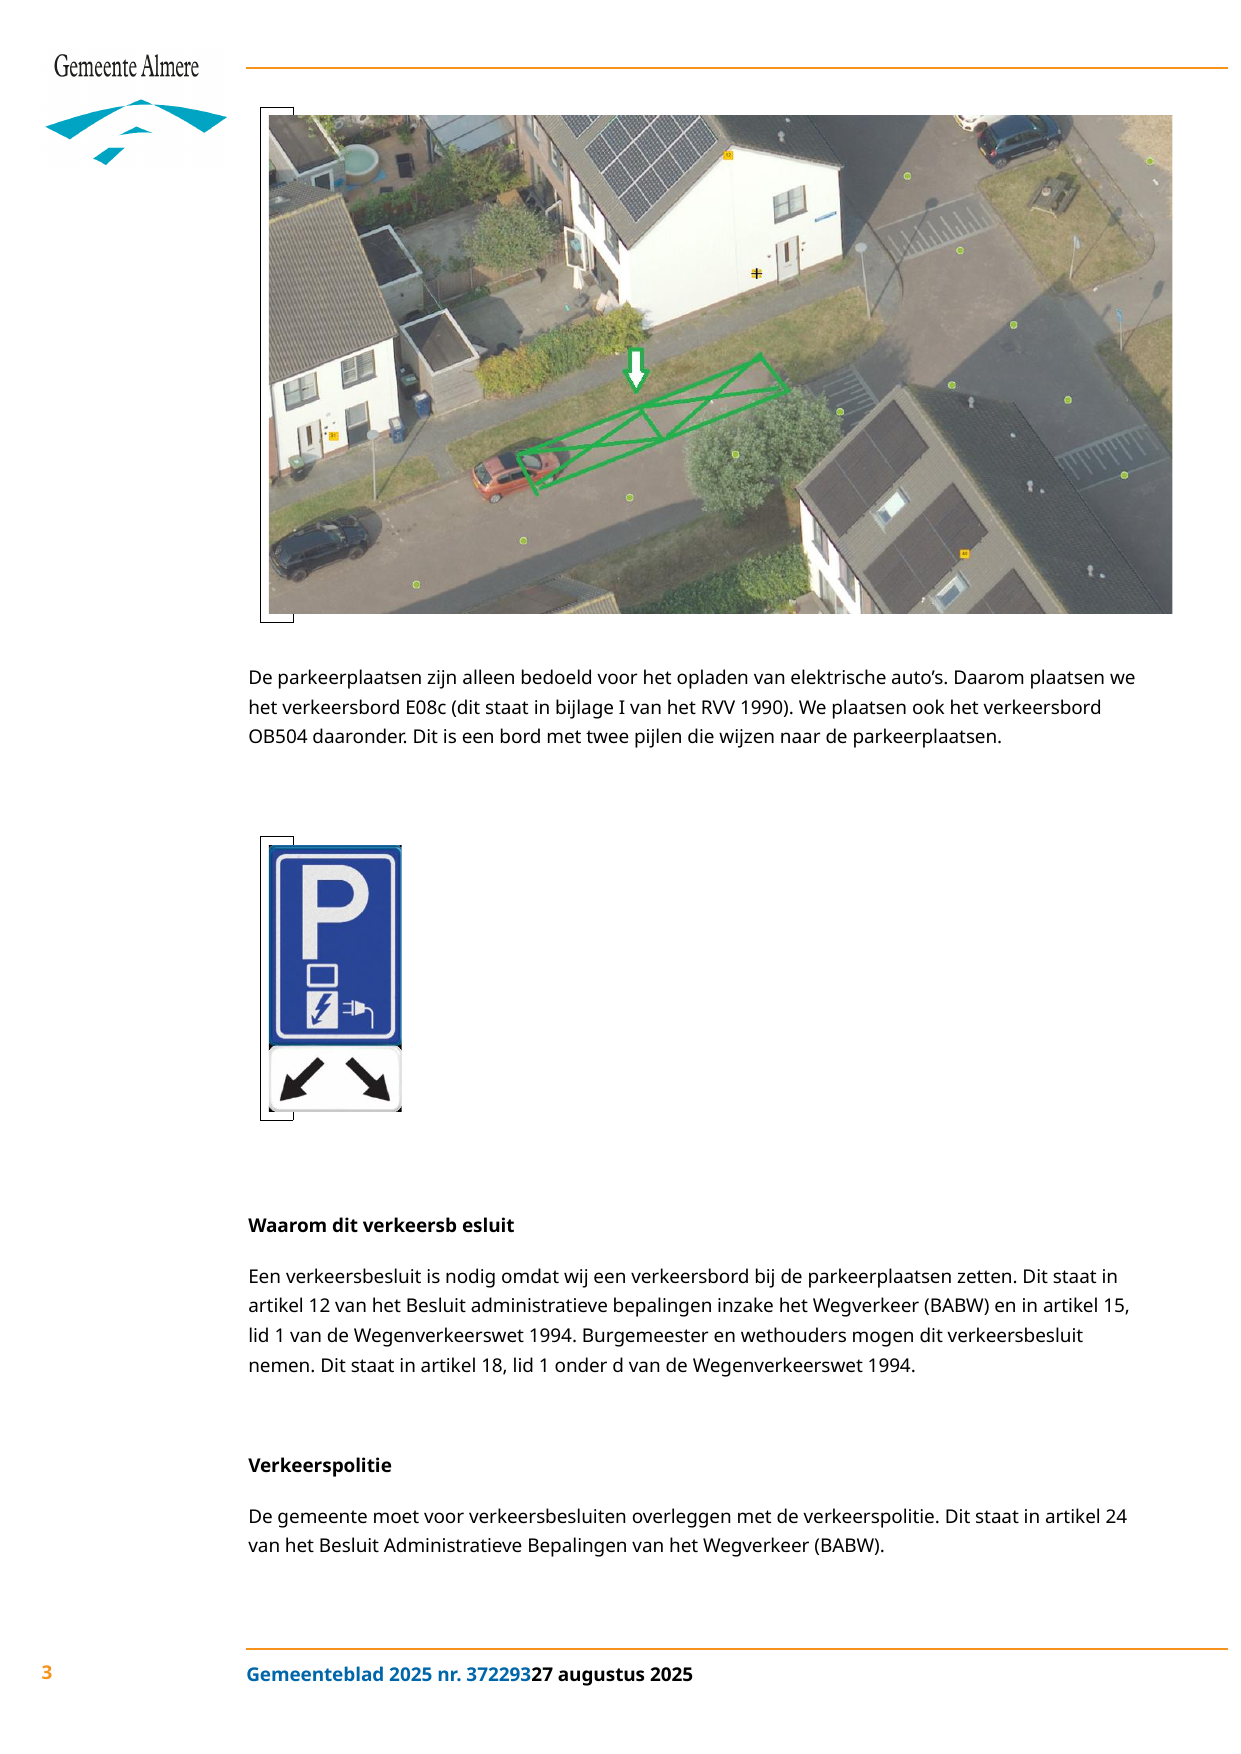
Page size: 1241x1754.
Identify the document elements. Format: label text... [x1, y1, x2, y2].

text Een verkeersbesluit is nodig omdat wij een verkeersbord bij de parkeerplaatsen zetten. Dit staat in artikel 12 van het Besluit administratieve bepalingen inzake het Wegverkeer (BABW) en in artikel 15, lid 1 van de Wegenverkeerswet 1994. Burgemeester en wethouders mogen dit verkeersbesluit nemen. Dit staat in artikel 18, lid 1 onder d van de Wegenverkeerswet 1994. [248, 1263, 1152, 1378]
text De gemeente moet voor verkeersbesluiten overleggen met de verkeerspolitie. Dit staat in artikel 24 van het Besluit Administratieve Bepalingen van het Wegverkeer (BABW). [248, 1503, 1152, 1558]
text De parkeerplaatsen zijn alleen bedoeld voor het opladen van elektrische auto’s. Daarom plaatsen we het verkeersbord E08c (dit staat in bijlage I van het RVV 1990). We plaatsen ook het verkeersbord OB504 daaronder. Dit is een bord met twee pijlen die wijzen naar de parkeerplaatsen. [248, 664, 1152, 749]
picture [268, 115, 1173, 614]
picture [268, 845, 402, 1112]
picture [41, 47, 231, 172]
text Verkeerspolitie [248, 1453, 1152, 1478]
text Waarom dit verkeersb esluit [248, 1213, 1152, 1238]
